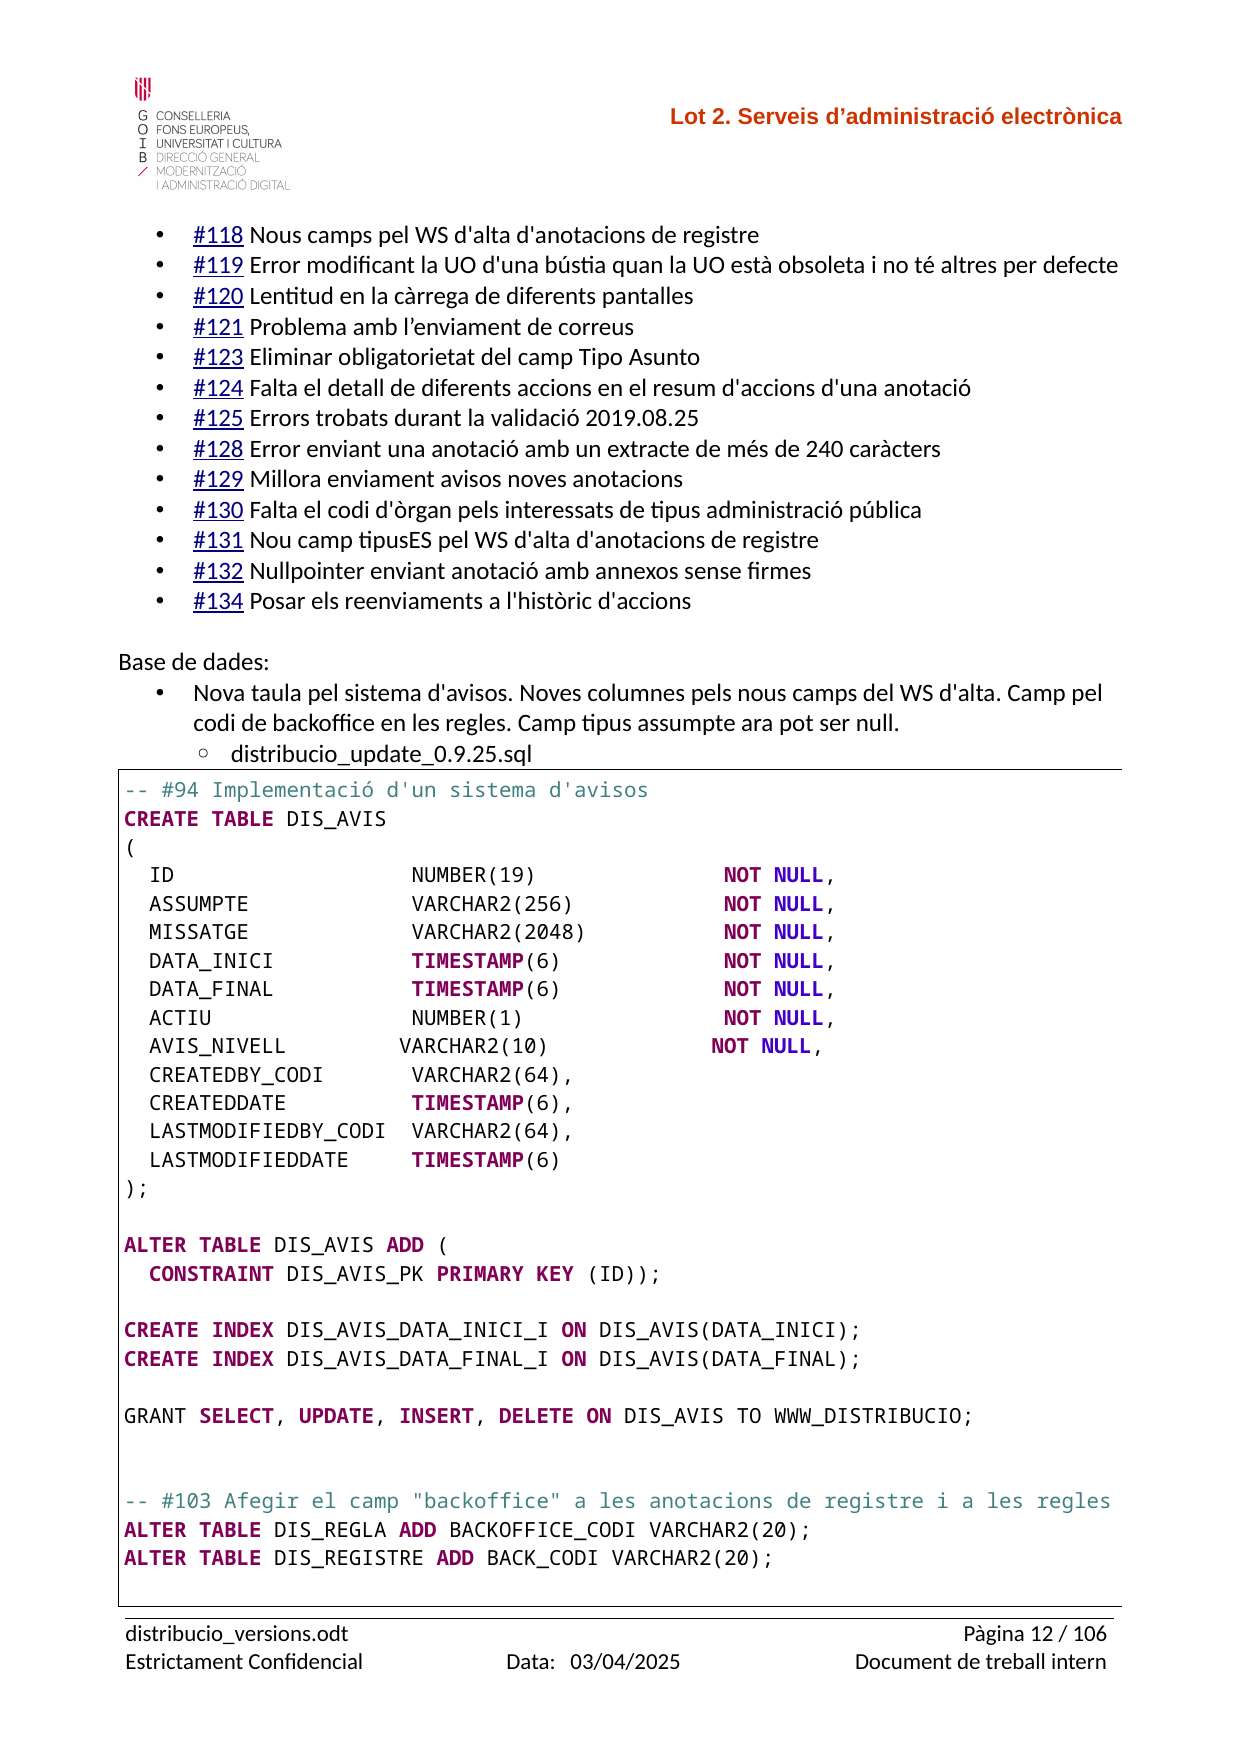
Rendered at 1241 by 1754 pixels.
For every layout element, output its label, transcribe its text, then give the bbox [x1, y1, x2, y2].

table_header -- #94 Implementació d'un sistema d'avisos CREATE TABLE DIS_AVIS ( ID NUMBER(19) NOT NULL, ASSUMPTE VARCHAR2(256) NOT NULL, MISSATGE VARCHAR2(2048) NOT NULL, DATA_INICI TIMESTAMP(6) NOT NULL, DATA_FINAL TIMESTAMP(6) NOT NULL, ACTIU NUMBER(1) NOT NULL, AVIS_NIVELL VARCHAR2(10) NOT NULL, CREATEDBY_CODI VARCHAR2(64), CREATEDDATE TIMESTAMP(6), LASTMODIFIEDBY_CODI VARCHAR2(64), LASTMODIFIEDDATE TIMESTAMP(6) ); ALTER TABLE DIS_AVIS ADD ( CONSTRAINT DIS_AVIS_PK PRIMARY KEY (ID)); CREATE INDEX DIS_AVIS_DATA_INICI_I ON DIS_AVIS(DATA_INICI); CREATE INDEX DIS_AVIS_DATA_FINAL_I ON DIS_AVIS(DATA_FINAL); GRANT SELECT, UPDATE, INSERT, DELETE ON DIS_AVIS TO WWW_DISTRIBUCIO; -- #103 Afegir el camp "backoffice" a les anotacions de registre i a les regles ALTER TABLE DIS_REGLA ADD BACKOFFICE_CODI VARCHAR2(20); ALTER TABLE DIS_REGISTRE ADD BACK_CODI VARCHAR2(20); [119, 770, 1122, 1606]
list #130 Falta el codi d'òrgan pels interessats de tipus administració pública [156, 494, 1122, 524]
list #129 Millora enviament avisos noves anotacions [156, 463, 1122, 494]
list #121 Problema amb l’enviament de correus [156, 311, 1122, 341]
list #120 Lentitud en la càrrega de diferents pantalles [156, 280, 1122, 311]
list #128 Error enviant una anotació amb un extracte de més de 240 caràcters [156, 433, 1122, 463]
list #134 Posar els reenviaments a l'històric d'accions [156, 585, 1122, 616]
list #119 Error modificant la UO d'una bústia quan la UO està obsoleta i no té altres per defecte [156, 250, 1122, 280]
text Base de dades: [118, 646, 1122, 677]
list #131 Nou camp tipusES pel WS d'alta d'anotacions de registre [156, 524, 1122, 555]
list distribucio_update_0.9.25.sql [193, 738, 1122, 768]
list #118 Nous camps pel WS d'alta d'anotacions de registre [156, 219, 1122, 250]
list Nova taula pel sistema d'avisos. Noves columnes pels nous camps del WS d'alta. Camp pel codi de backoffice en les regles. Camp tipus assumpte ara pot ser null. [156, 677, 1122, 738]
picture [126, 70, 299, 197]
list #124 Falta el detall de diferents accions en el resum d'accions d'una anotació [156, 372, 1122, 402]
list #125 Errors trobats durant la validació 2019.08.25 [156, 402, 1122, 433]
list #123 Eliminar obligatorietat del camp Tipo Asunto [156, 341, 1122, 372]
list #132 Nullpointer enviant anotació amb annexos sense firmes [156, 555, 1122, 585]
